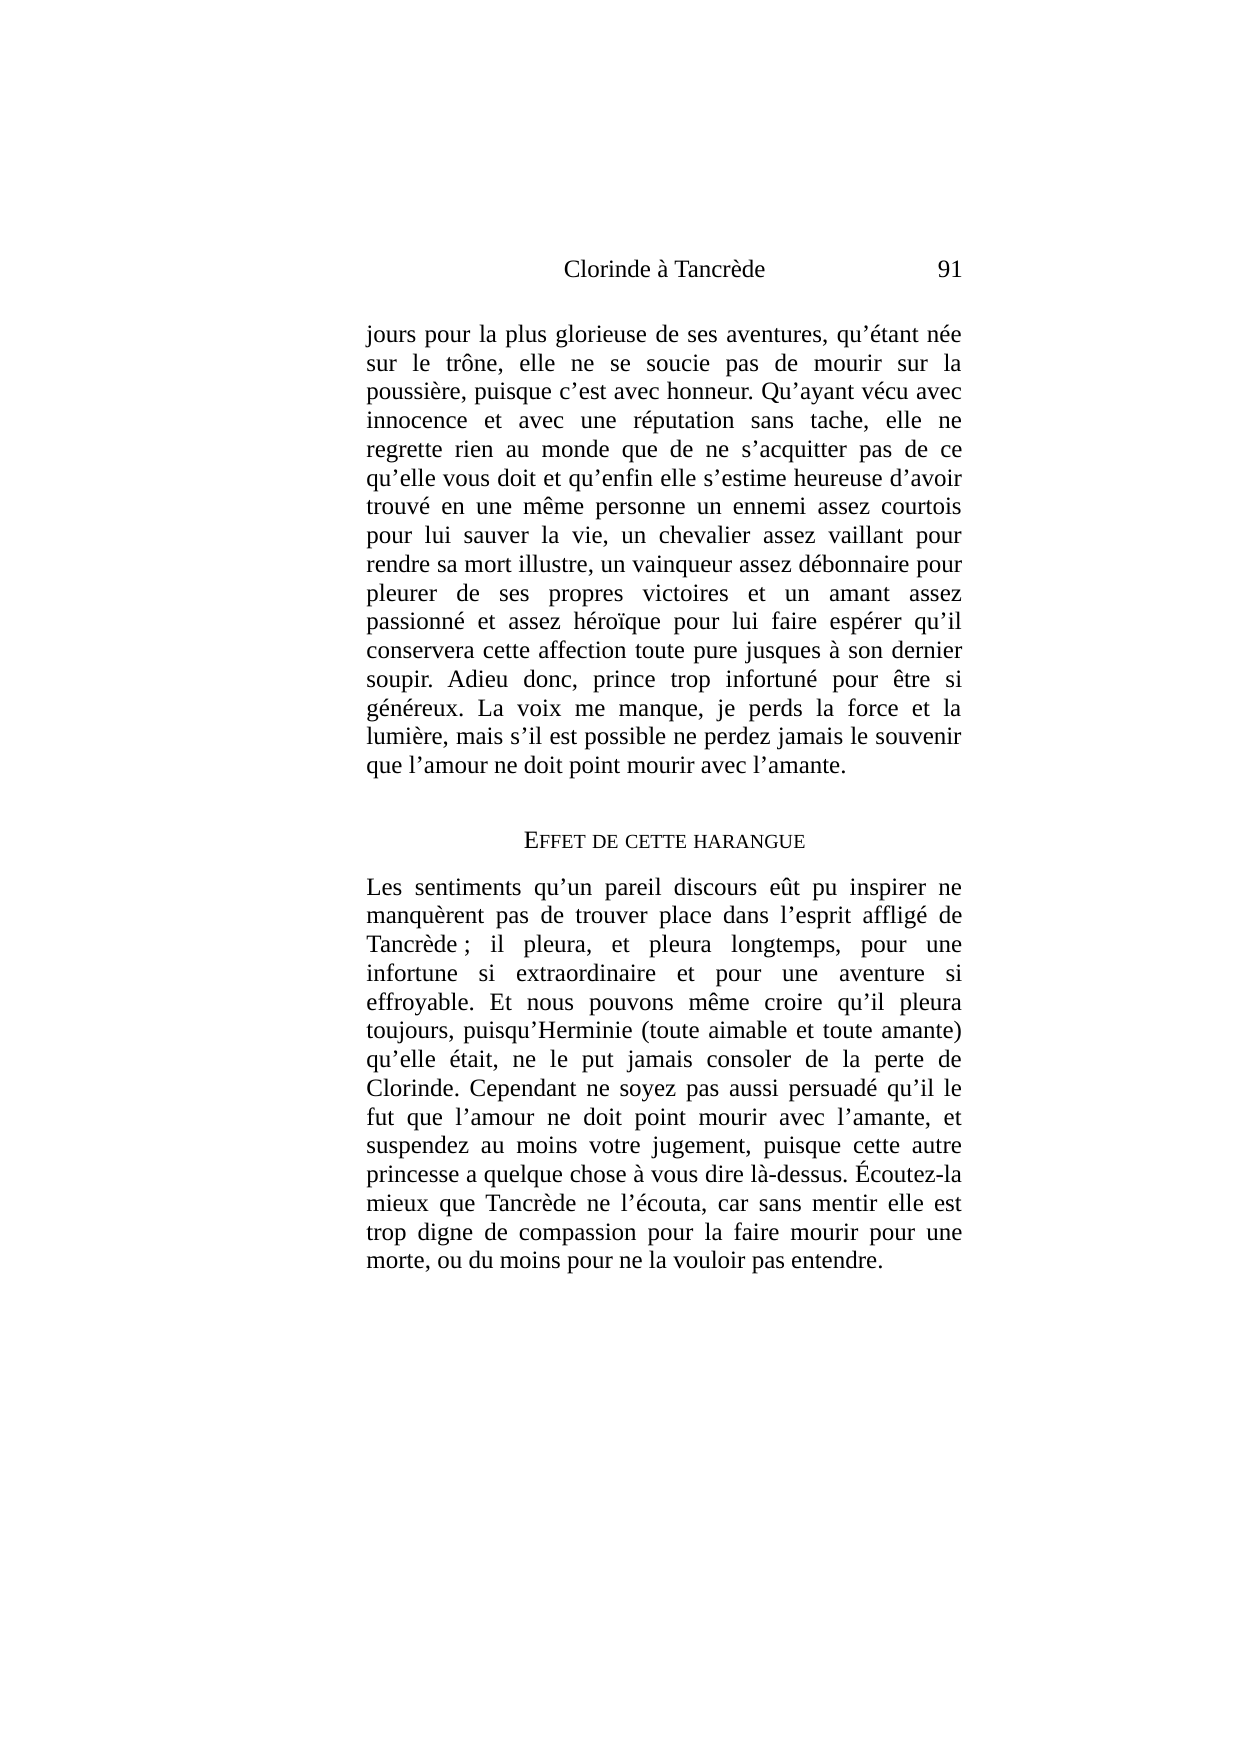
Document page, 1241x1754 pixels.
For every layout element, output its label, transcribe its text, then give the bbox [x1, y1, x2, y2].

subtitle Effet de cette harangue [366, 825, 963, 854]
text Les sentiments qu’un pareil discours eût pu inspirer ne manquèrent pas de trouver place dans l’esprit affligé de Tancrède ; il pleura, et pleura longtemps, pour une infortune si extraordinaire et pour une aventure si effroyable. Et nous pouvons même croire qu’il pleura toujours, puisqu’Herminie (toute aimable et toute amante) qu’elle était, ne le put jamais consoler de la perte de Clorinde. Cependant ne soyez pas aussi persuadé qu’il le fut que l’amour ne doit point mourir avec l’amante, et suspendez au moins votre jugement, puisque cette autre princesse a quelque chose à vous dire là-dessus. Écoutez-la mieux que Tancrède ne l’écouta, car sans mentir elle est trop digne de compassion pour la faire mourir pour une morte, ou du moins pour ne la vouloir pas entendre. [366, 872, 963, 1274]
text jours pour la plus glorieuse de ses aventures, qu’étant née sur le trône, elle ne se soucie pas de mourir sur la poussière, puisque c’est avec honneur. Qu’ayant vécu avec innocence et avec une réputation sans tache, elle ne regrette rien au monde que de ne s’acquitter pas de ce qu’elle vous doit et qu’enfin elle s’estime heureuse d’avoir trouvé en une même personne un ennemi assez courtois pour lui sauver la vie, un chevalier assez vaillant pour rendre sa mort illustre, un vainqueur assez débonnaire pour pleurer de ses propres victoires et un amant assez passionné et assez héroïque pour lui faire espérer qu’il conservera cette affection toute pure jusques à son dernier soupir. Adieu donc, prince trop infortuné pour être si généreux. La voix me manque, je perds la force et la lumière, mais s’il est possible ne perdez jamais le souvenir que l’amour ne doit point mourir avec l’amante. [366, 319, 963, 779]
